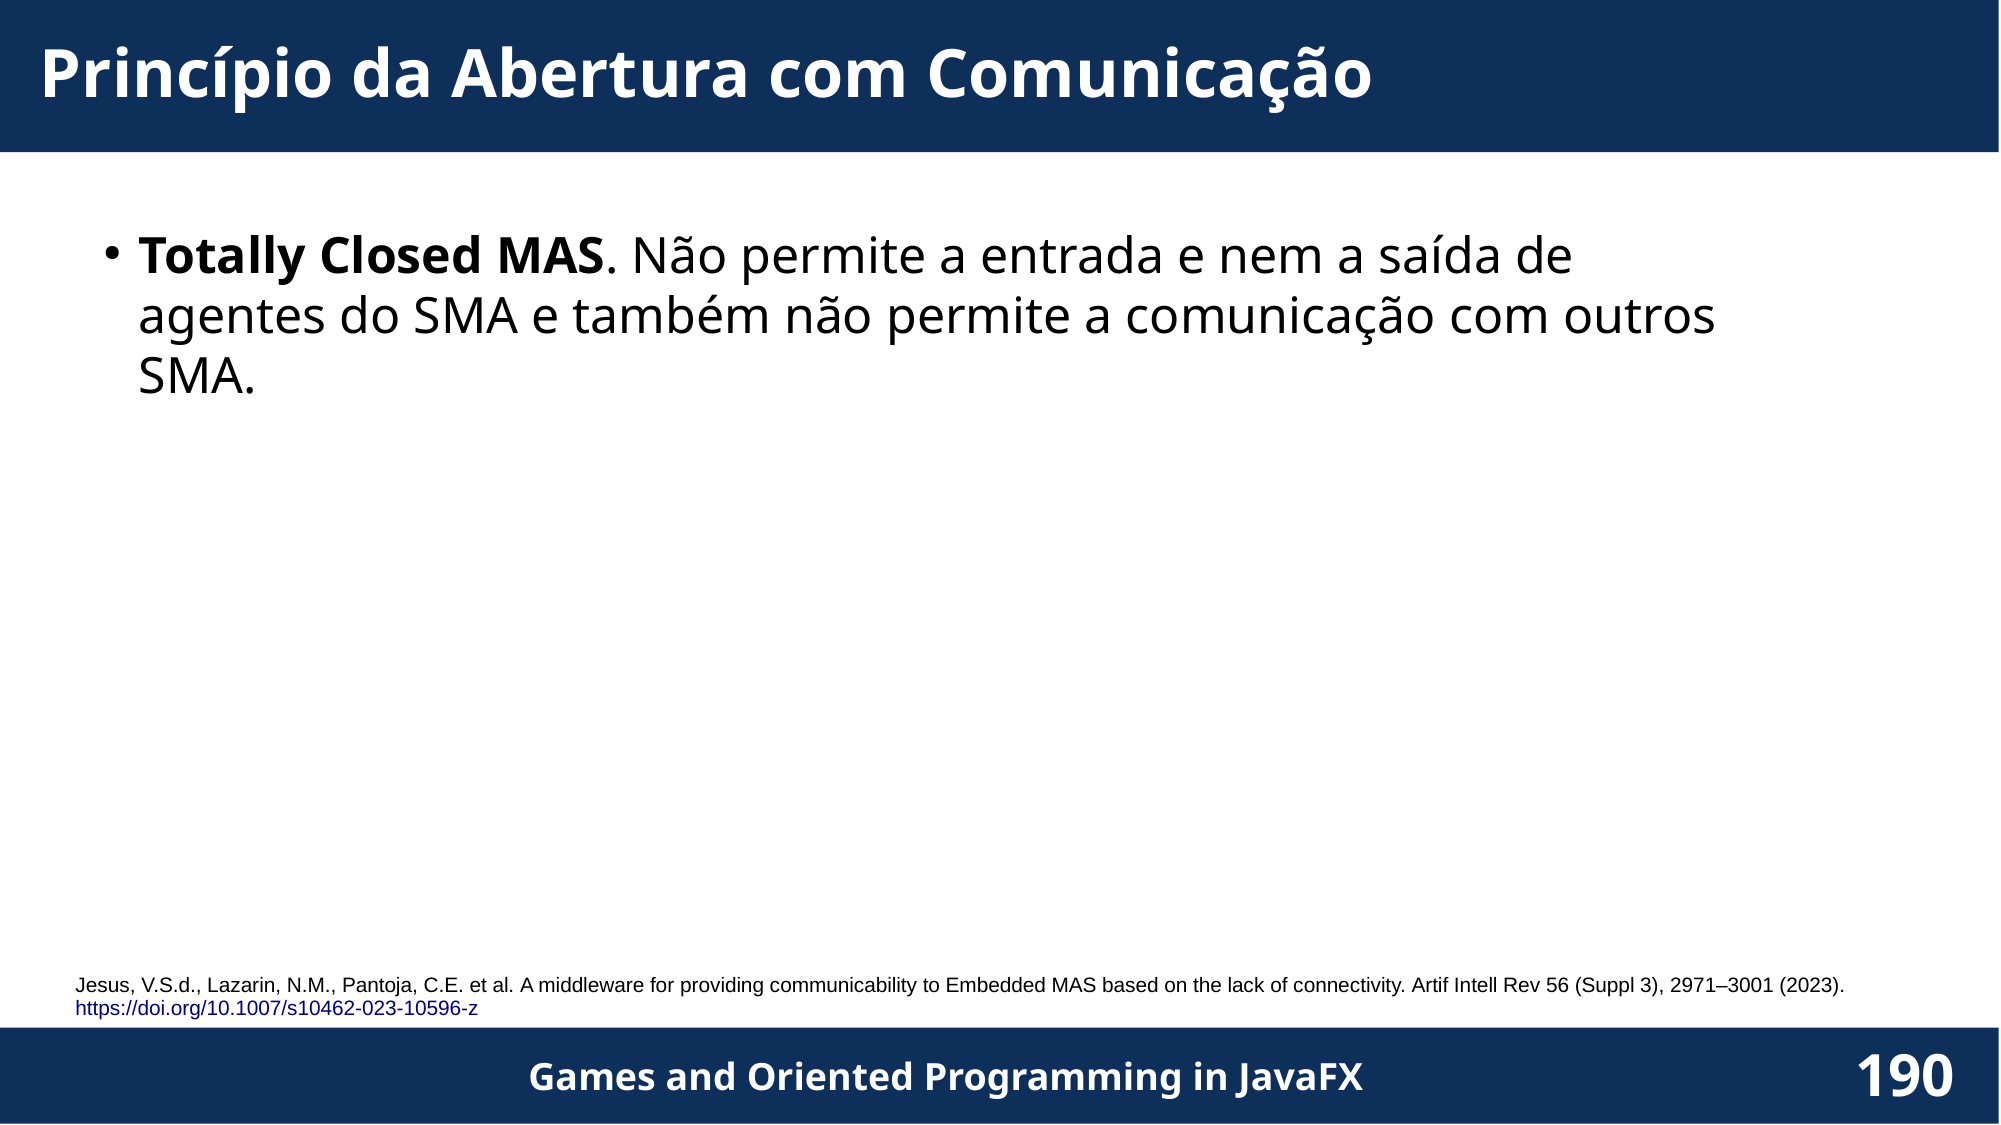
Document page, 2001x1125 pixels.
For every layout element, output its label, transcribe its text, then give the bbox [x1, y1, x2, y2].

text_box Totally Closed MAS. Não permite a entrada e nem a saída de agentes do SMA e também não permite a comunicação com outros SMA. [88, 216, 1772, 472]
text_box Jesus, V.S.d., Lazarin, N.M., Pantoja, C.E. et al. A middleware for providing communicability to Embedded MAS based on the lack of connectivity. Artif Intell Rev 56 (Suppl 3), 2971–3001 (2023). https://doi.org/10.1007/s10462-023-10596-z [60, 966, 1861, 1028]
text_box Princípio da Abertura com Comunicação [25, 23, 1999, 119]
